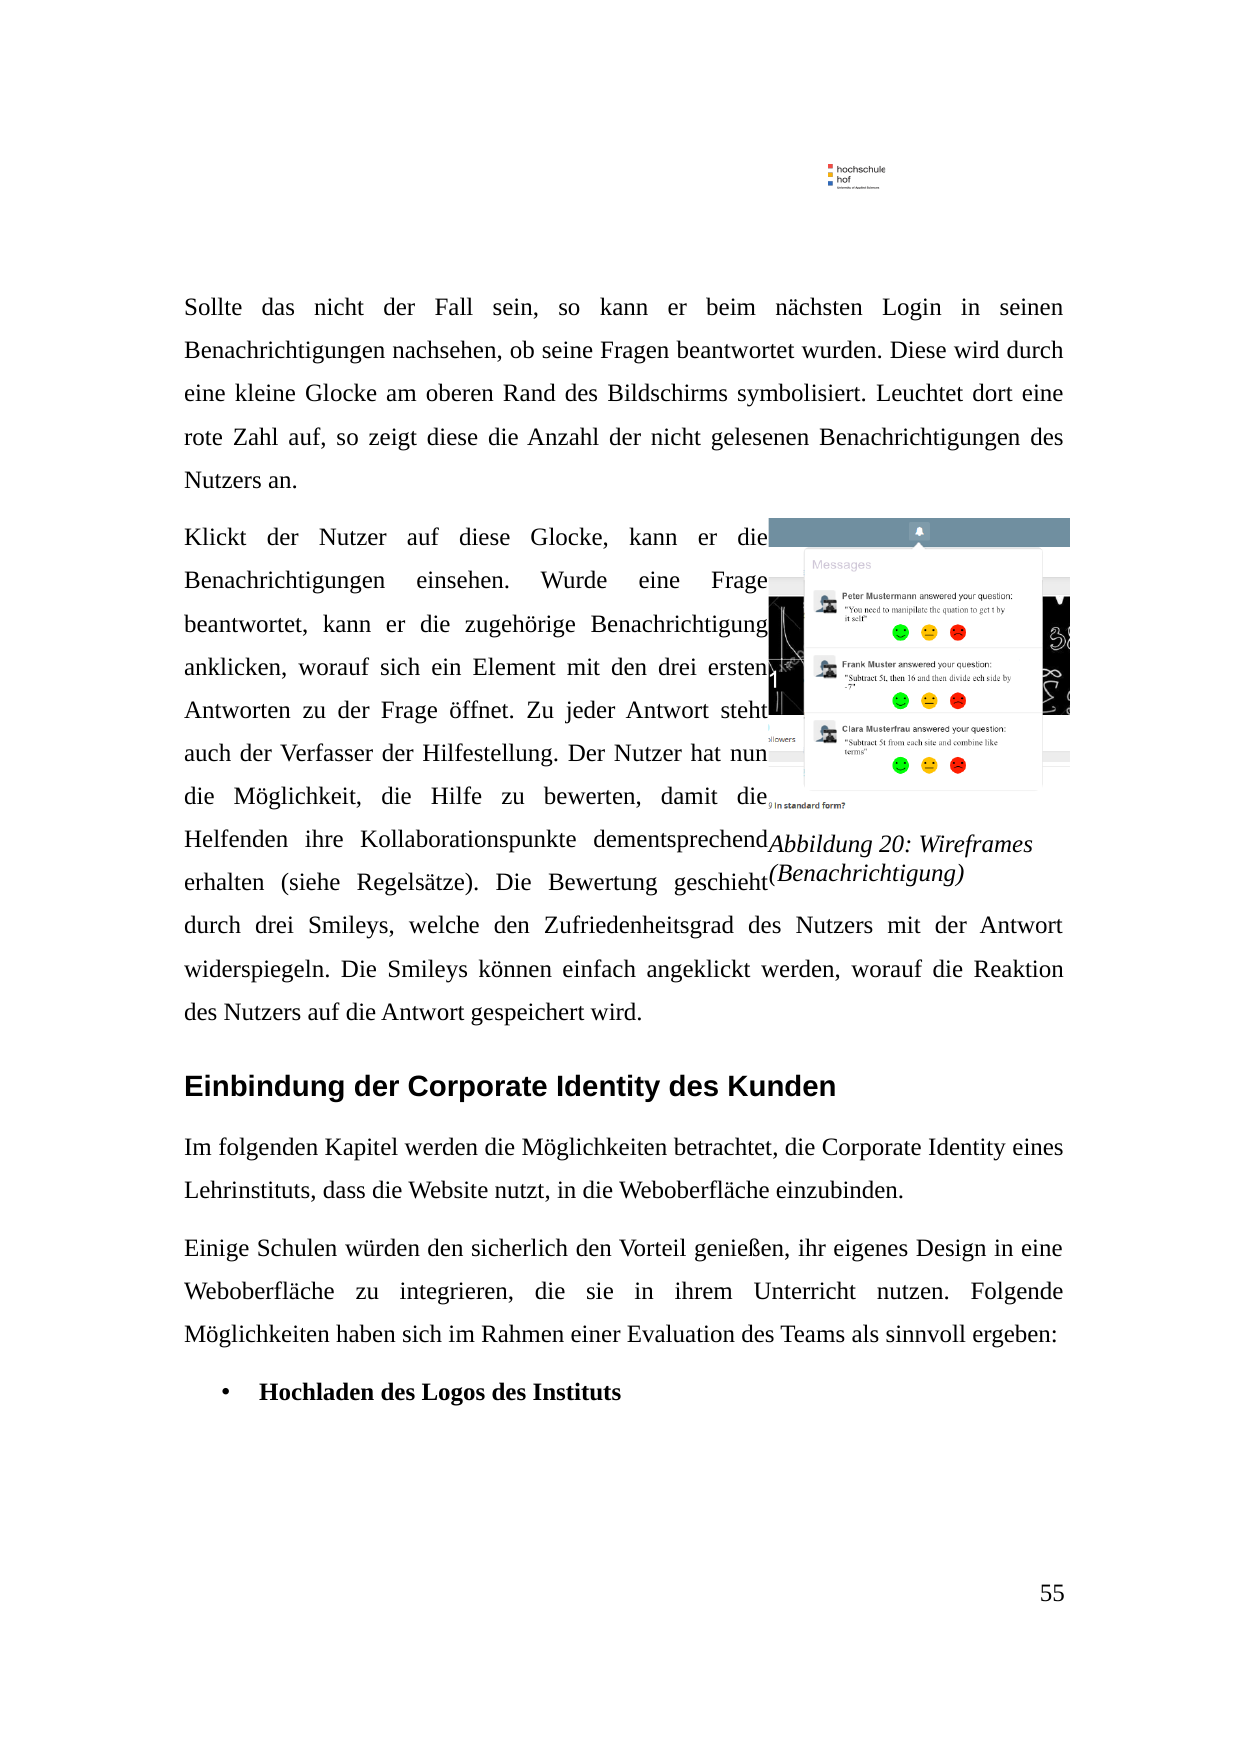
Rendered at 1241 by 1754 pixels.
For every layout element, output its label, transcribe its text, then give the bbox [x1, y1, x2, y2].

text Sollte das nicht der Fall sein, so kann er beim nächsten Login in seinen Benachrichtigungen nachsehen, ob seine Fragen beantwortet wurden. Diese wird durch eine kleine Glocke am oberen Rand des Bildschirms symbolisiert. Leuchtet dort eine rote Zahl auf, so zeigt diese die Anzahl der nicht gelesenen Benachrichtigungen des Nutzers an. [184, 292, 1064, 493]
text Abbildung 20: Wireframes (Benachrichtigung) [768, 825, 1070, 887]
text Klickt der Nutzer auf diese Glocke, kann er die Benachrichtigungen einsehen. Wurde eine Frage beantwortet, kann er die zugehörige Benachrichtigung anklicken, worauf sich ein Element mit den drei ersten Antworten zu der Frage öffnet. Zu jeder Antwort steht auch der Verfasser der Hilfestellung. Der Nutzer hat nun die Möglichkeit, die Hilfe zu bewerten, damit die Helfenden ihre Kollaborationspunkte dementsprechend erhalten (siehe Regelsätze). Die Bewertung geschieht durch drei Smileys, welche den Zufriedenheitsgrad des Nutzers mit der Antwort widerspiegeln. Die Smileys können einfach angeklickt werden, worauf die Reaktion des Nutzers auf die Antwort gespeichert wird. [184, 522, 1064, 1026]
subtitle Einbindung der Corporate Identity des Kunden [184, 1069, 1064, 1103]
picture [828, 164, 886, 189]
list Hochladen des Logos des Instituts [221, 1377, 1064, 1406]
text Im folgenden Kapitel werden die Möglichkeiten betrachtet, die Corporate Identity eines Lehrinstituts, dass die Website nutzt, in die Weboberfläche einzubinden. [184, 1132, 1064, 1204]
text Einige Schulen würden den sicherlich den Vorteil genießen, ihr eigenes Design in eine Weboberfläche zu integrieren, die sie in ihrem Unterricht nutzen. Folgende Möglichkeiten haben sich im Rahmen einer Evaluation des Teams als sinnvoll ergeben: [184, 1233, 1064, 1348]
picture [837, 518, 1001, 825]
